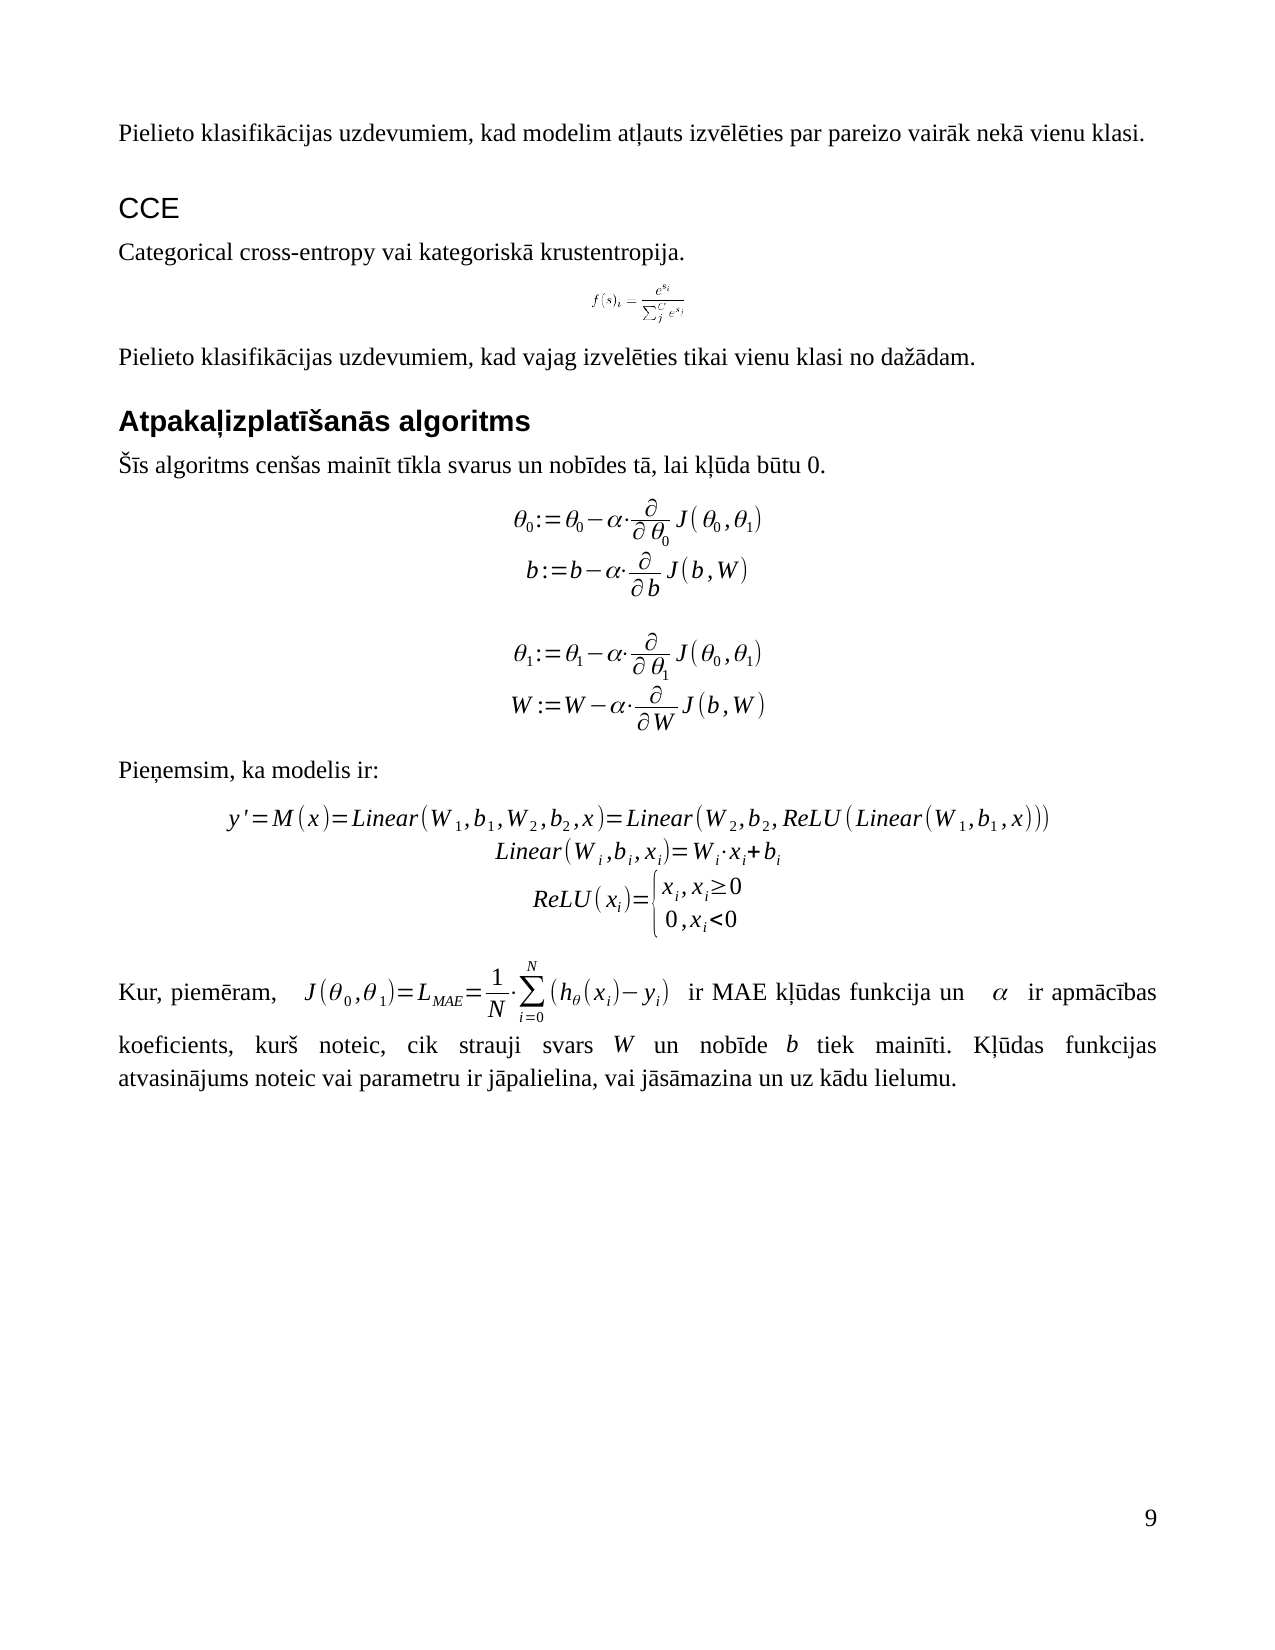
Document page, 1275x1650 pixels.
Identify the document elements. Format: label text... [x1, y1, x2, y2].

text Pieņemsim, ka modelis ir: [118, 755, 1157, 784]
text Pielieto klasifikācijas uzdevumiem, kad vajag izvelēties tikai vienu klasi no dažādam. [118, 342, 1157, 370]
text Šīs algoritms cenšas mainīt tīkla svarus un nobīdes tā, lai kļūda būtu 0. [118, 450, 1157, 479]
text Categorical cross-entropy vai kategoriskā krustentropija. [118, 237, 1157, 266]
subtitle Atpakaļizplatīšanās algoritms [118, 404, 1157, 437]
picture [591, 284, 684, 323]
text Pielieto klasifikācijas uzdevumiem, kad modelim atļauts izvēlēties par pareizo vairāk nekā vienu klasi. [118, 118, 1157, 147]
text Kur, piemēram, ir MAE kļūdas funkcija un ir apmācības koeficients, kurš noteic, cik strauji svarsun nobīdetiek mainīti. Kļūdas funkcijas atvasinājums noteic vai parametru ir jāpalielina, vai jāsāmazina un uz kādu lielumu. [118, 958, 1157, 1092]
subtitle CCE [118, 191, 1157, 224]
